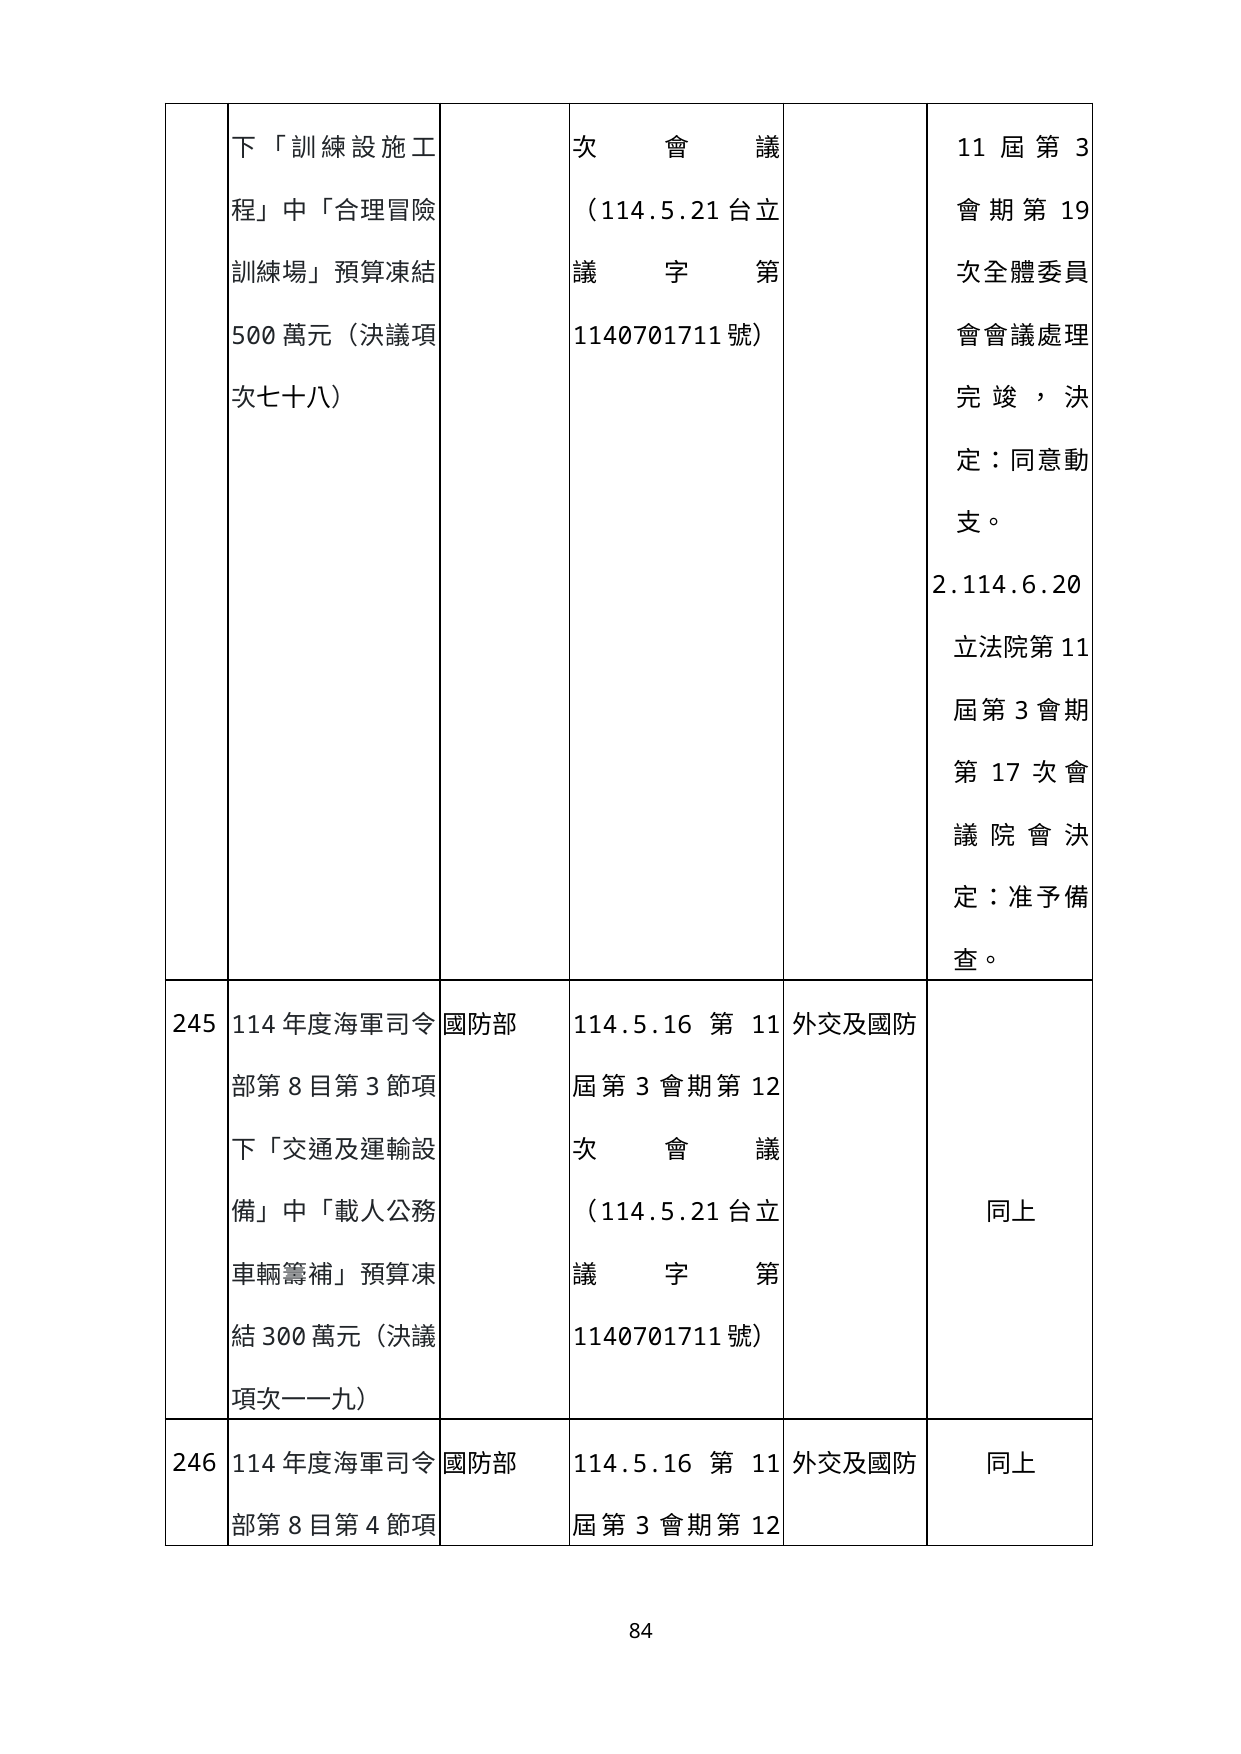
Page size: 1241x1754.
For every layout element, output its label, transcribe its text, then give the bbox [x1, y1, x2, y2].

table_cell 外交及國防 [784, 981, 926, 1418]
table_cell [166, 104, 227, 979]
table_cell [166, 1420, 227, 1545]
table_cell 同上 [928, 1420, 1092, 1545]
table_cell [441, 104, 569, 979]
table_cell 114年度海軍司令部第8目第4節項 [229, 1420, 439, 1545]
table_cell 114.5.16第11屆第3會期第12 [570, 1420, 783, 1545]
table_cell 國防部 [441, 981, 569, 1418]
table_cell 次會議（114.5.21台立議字第1140701711號） [570, 104, 783, 979]
table_cell 外交及國防 [784, 1420, 926, 1545]
table_cell 11屆第3會期第19次全體委員會會議處理完竣，決定：同意動支。 2.114.6.20立法院第11屆第3會期第17次會議院會決定：准予備查。 [928, 104, 1092, 979]
table_cell 國防部 [441, 1420, 569, 1545]
table_cell 同上 [928, 981, 1092, 1418]
table_cell [166, 981, 227, 1418]
table_cell [784, 104, 926, 979]
table_cell 114.5.16第11屆第3會期第12次會議（114.5.21台立議字第1140701711號） [570, 981, 783, 1418]
table_cell 114年度海軍司令部第8目第3節項下「交通及運輸設備」中「載人公務車輛籌補」預算凍結300萬元（決議項次一一九） [229, 981, 439, 1418]
table_cell 下「訓練設施工程」中「合理冒險訓練場」預算凍結500萬元（決議項次七十八） [229, 104, 439, 979]
